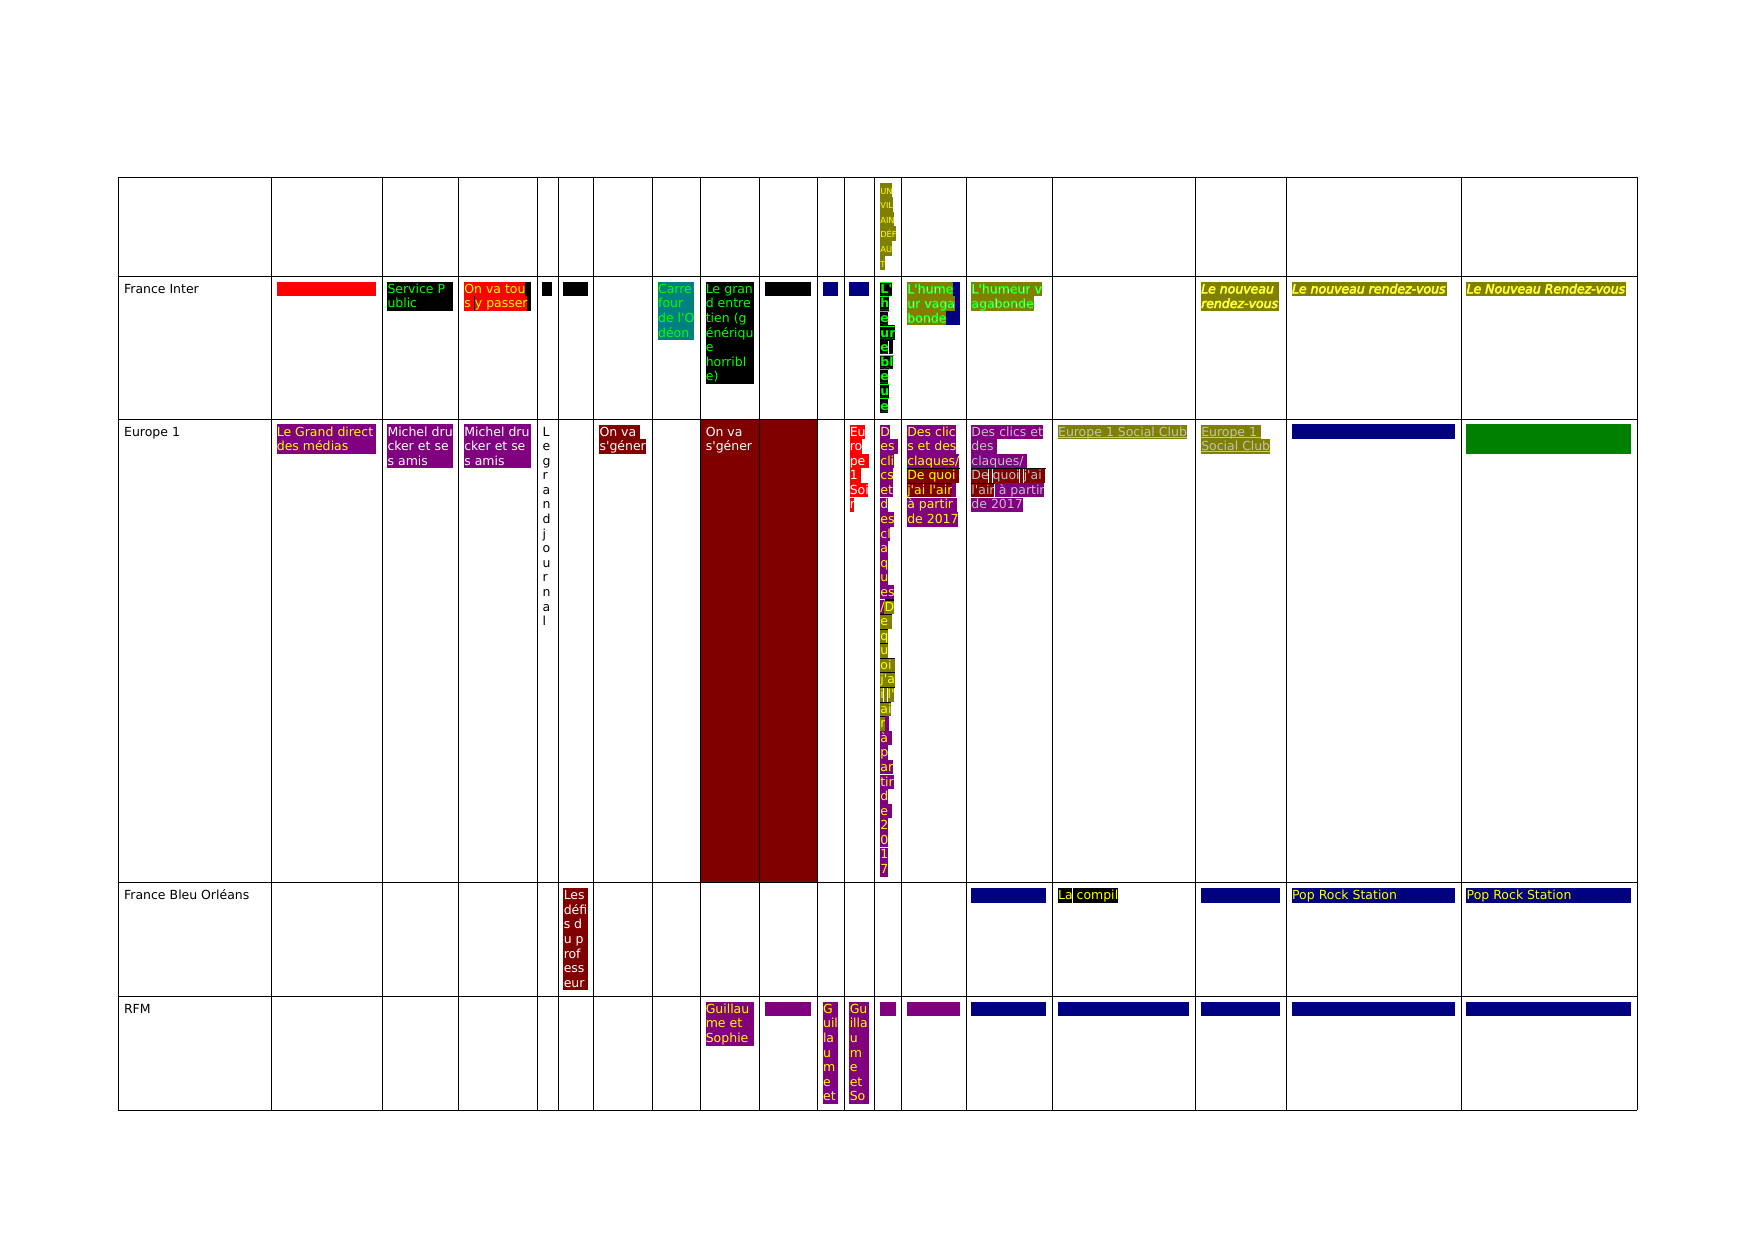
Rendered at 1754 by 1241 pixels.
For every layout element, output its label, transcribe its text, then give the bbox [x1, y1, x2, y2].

table_cell On va tous y passer [459, 277, 537, 419]
table_cell Les défis du professeur [559, 883, 593, 996]
table_cell [701, 883, 759, 996]
table_cell Europe 1 [119, 420, 271, 882]
table_cell [1287, 997, 1461, 1109]
table_cell France Bleu Orléans [119, 883, 271, 996]
table_cell [760, 883, 817, 996]
table_cell [459, 178, 537, 276]
table_cell [760, 997, 817, 1109]
table_cell Guillaume et Sophie [701, 997, 759, 1109]
table_cell [1462, 997, 1637, 1109]
table_cell [594, 883, 652, 996]
table_cell [701, 178, 759, 276]
table_cell Europe 1 Social Club [1053, 420, 1195, 882]
table_cell [594, 277, 652, 419]
table_cell Michel drucker et ses amis [383, 420, 458, 882]
table_cell [818, 178, 844, 276]
table_cell Michel drucker et ses amis [459, 420, 537, 882]
table_cell Guillaume et So [845, 997, 874, 1109]
table_cell [1196, 997, 1286, 1109]
table_cell On va s'géner [701, 420, 759, 882]
table_cell [272, 883, 382, 996]
table_cell [459, 883, 537, 996]
table_cell L'heure bleue [875, 277, 901, 419]
table_cell RFM [119, 997, 271, 1109]
table_cell [1053, 178, 1195, 276]
table_cell [902, 178, 966, 276]
table_cell [272, 277, 382, 419]
table_cell Pop Rock Station [1287, 883, 1461, 996]
table_cell [1462, 178, 1637, 276]
table_cell L'humeur vagabonde [902, 277, 966, 419]
table_cell [967, 178, 1052, 276]
table_cell L'humeur vagabonde [967, 277, 1052, 419]
table_cell [818, 277, 844, 419]
table_cell [875, 883, 901, 996]
table_cell [383, 883, 458, 996]
table_cell Carrefour de l'Odéon [653, 277, 700, 419]
table_cell [845, 178, 874, 276]
table_cell [559, 997, 593, 1109]
table_cell [902, 883, 966, 996]
table_cell [653, 178, 700, 276]
table_cell [1287, 178, 1461, 276]
table_cell [272, 178, 382, 276]
table_cell Guillaume et [818, 997, 844, 1109]
table_cell [1196, 178, 1286, 276]
table_cell Des clics et des claques/De quoi j'ai l'air à partir de 2017 [875, 420, 901, 882]
table_cell [760, 420, 817, 882]
table_cell La compil [1053, 883, 1195, 996]
table_cell [1053, 997, 1195, 1109]
table_cell [538, 178, 558, 276]
table_cell [119, 178, 271, 276]
table_cell [653, 883, 700, 996]
table_cell [875, 997, 901, 1109]
table_cell [967, 997, 1052, 1109]
table_cell [845, 277, 874, 419]
table_cell Pop Rock Station [1462, 883, 1637, 996]
table_cell [559, 277, 593, 419]
table_cell [653, 997, 700, 1109]
table_cell [845, 883, 874, 996]
table_cell [1462, 420, 1637, 882]
table_cell [1053, 277, 1195, 419]
table_cell [383, 997, 458, 1109]
table_cell Europe 1 Social Club [1196, 420, 1286, 882]
table_cell On va s'géner [594, 420, 652, 882]
table_cell [760, 277, 817, 419]
table_cell [272, 997, 382, 1109]
table_cell Le nouveau rendez-vous [1196, 277, 1286, 419]
table_cell Le nouveau rendez-vous [1287, 277, 1461, 419]
table_cell [538, 997, 558, 1109]
table_cell [559, 420, 593, 882]
table_cell [967, 883, 1052, 996]
table_cell Le grand entretien (générique horrible) [701, 277, 759, 419]
table_cell Le nouveau rendez-vous [1462, 277, 1637, 419]
table_cell [594, 997, 652, 1109]
table_cell [1196, 883, 1286, 996]
table_cell Le Grand direct des médias [272, 420, 382, 882]
table_cell [594, 178, 652, 276]
table_cell [538, 883, 558, 996]
table_cell Service Public [383, 277, 458, 419]
table_cell [818, 883, 844, 996]
table_cell France Inter [119, 277, 271, 419]
table_cell Des clics et des claques/ De quoi j'ai l'air à partir de 2017 [902, 420, 966, 882]
table_cell Des clics et des claques/ De quoi j'ai l'air à partir de 2017 [967, 420, 1052, 882]
table_cell Le grand journal [538, 420, 558, 882]
table_cell [760, 178, 817, 276]
table_cell [653, 420, 700, 882]
table_cell [383, 178, 458, 276]
table_cell [559, 178, 593, 276]
table_cell [538, 277, 558, 419]
table_cell [902, 997, 966, 1109]
table_cell un vilain défaut [875, 178, 901, 276]
table_cell Europe 1 soir [845, 420, 874, 882]
table_cell [459, 997, 537, 1109]
table_cell [818, 420, 844, 882]
table_cell [1287, 420, 1461, 882]
